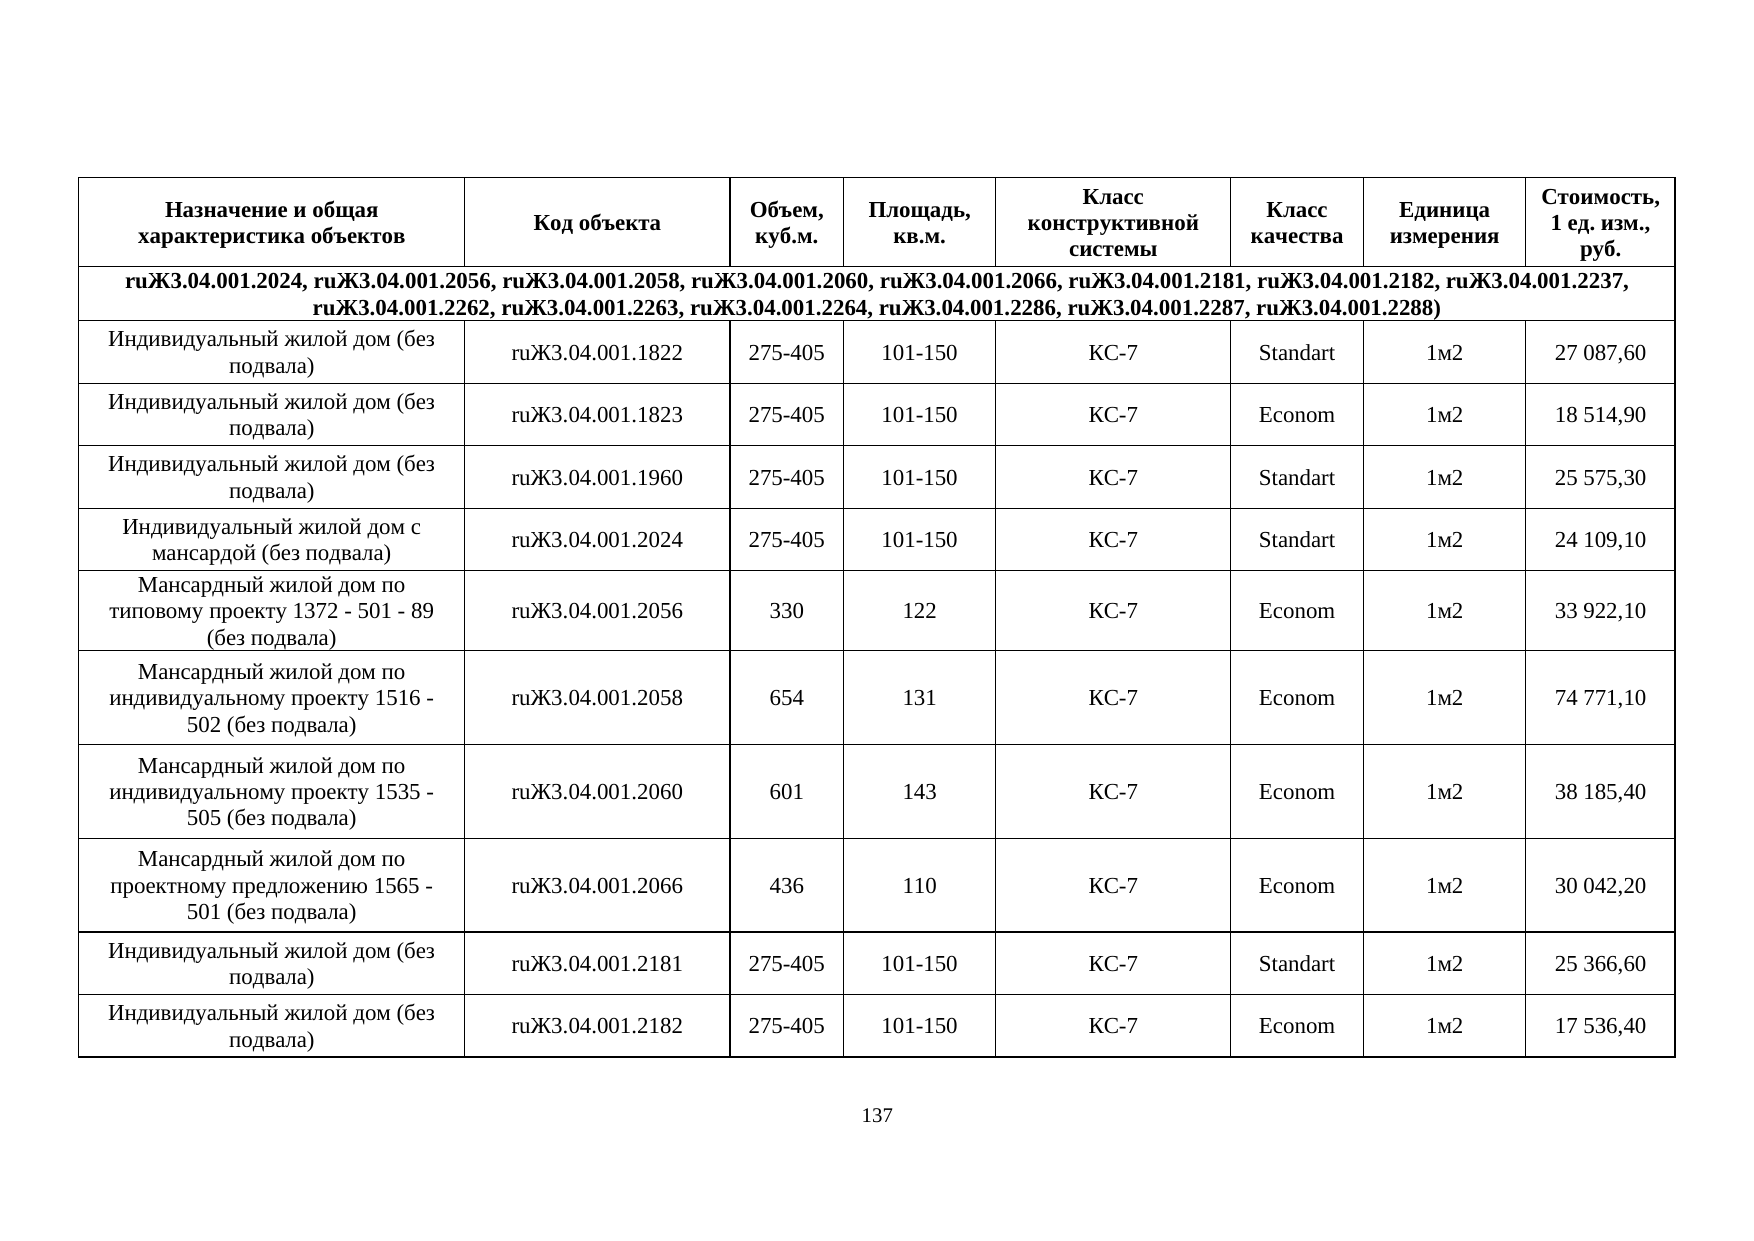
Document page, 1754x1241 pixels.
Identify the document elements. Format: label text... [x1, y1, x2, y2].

table_cell Мансардный жилой дом по типовому проекту 1372 - 501 - 89 (без подвала) [79, 571, 464, 650]
table_cell Мансардный жилой дом по индивидуальному проекту 1516 - 502 (без подвала) [79, 651, 464, 744]
table_cell 1м2 [1364, 509, 1525, 570]
table_cell 275-405 [731, 933, 843, 994]
table_cell КС-7 [996, 446, 1230, 507]
table_cell 101-150 [844, 509, 995, 570]
table_cell ruЖ3.04.001.2181 [465, 933, 729, 994]
table_cell КС-7 [996, 571, 1230, 650]
table_cell ruЖ3.04.001.1822 [465, 321, 729, 382]
table_cell КС-7 [996, 839, 1230, 931]
table_cell 25 575,30 [1526, 446, 1674, 507]
table_cell 30 042,20 [1526, 839, 1674, 931]
table_cell 74 771,10 [1526, 651, 1674, 744]
table_cell 101-150 [844, 933, 995, 994]
table_cell КС-7 [996, 509, 1230, 570]
table_cell КС-7 [996, 321, 1230, 382]
table_cell 1м2 [1364, 745, 1525, 838]
table_cell 24 109,10 [1526, 509, 1674, 570]
table_cell 330 [731, 571, 843, 650]
table_cell КС-7 [996, 933, 1230, 994]
table_cell Standart [1231, 509, 1363, 570]
table_cell 122 [844, 571, 995, 650]
table_cell 275-405 [731, 509, 843, 570]
table_header Назначение и общая характеристика объектов [79, 178, 464, 266]
table_cell 436 [731, 839, 843, 931]
table_cell Econom [1231, 995, 1363, 1056]
table_cell 1м2 [1364, 839, 1525, 931]
table_cell 131 [844, 651, 995, 744]
table_header Единица измерения [1364, 178, 1525, 266]
table_cell ruЖ3.04.001.2024 [465, 509, 729, 570]
table_cell Мансардный жилой дом по индивидуальному проекту 1535 - 505 (без подвала) [79, 745, 464, 838]
table_header Класс конструктивной системы [996, 178, 1230, 266]
table_header Объем, куб.м. [731, 178, 843, 266]
table_cell 275-405 [731, 995, 843, 1056]
table_cell 143 [844, 745, 995, 838]
table_cell 101-150 [844, 384, 995, 445]
table_cell Индивидуальный жилой дом (без подвала) [79, 384, 464, 445]
table_cell 1м2 [1364, 446, 1525, 507]
table_cell ruЖ3.04.001.2058 [465, 651, 729, 744]
table_cell 101-150 [844, 446, 995, 507]
table_cell Standart [1231, 446, 1363, 507]
table_cell 1м2 [1364, 933, 1525, 994]
table_cell 1м2 [1364, 384, 1525, 445]
table_cell 110 [844, 839, 995, 931]
table_cell Мансардный жилой дом по проектному предложению 1565 - 501 (без подвала) [79, 839, 464, 931]
table_cell Econom [1231, 745, 1363, 838]
table_header Стоимость, 1 ед. изм., руб. [1526, 178, 1674, 266]
table_cell Econom [1231, 651, 1363, 744]
table_cell 275-405 [731, 321, 843, 382]
table_cell Индивидуальный жилой дом (без подвала) [79, 995, 464, 1056]
table_cell ruЖ3.04.001.2060 [465, 745, 729, 838]
table_cell КС-7 [996, 651, 1230, 744]
table_cell 33 922,10 [1526, 571, 1674, 650]
table_cell 101-150 [844, 321, 995, 382]
table_cell 101-150 [844, 995, 995, 1056]
table_cell ruЖ3.04.001.2182 [465, 995, 729, 1056]
table_cell 275-405 [731, 384, 843, 445]
table_cell 38 185,40 [1526, 745, 1674, 838]
table_cell 1м2 [1364, 321, 1525, 382]
table_cell ruЖ3.04.001.1960 [465, 446, 729, 507]
table_cell 18 514,90 [1526, 384, 1674, 445]
table_cell Standart [1231, 321, 1363, 382]
table_cell 25 366,60 [1526, 933, 1674, 994]
table_header Класс качества [1231, 178, 1363, 266]
table_header Площадь, кв.м. [844, 178, 995, 266]
table_cell 601 [731, 745, 843, 838]
table_cell Standart [1231, 933, 1363, 994]
table_cell 1м2 [1364, 571, 1525, 650]
table_cell Econom [1231, 839, 1363, 931]
table_cell ruЖ3.04.001.2066 [465, 839, 729, 931]
table_cell Индивидуальный жилой дом с мансардой (без подвала) [79, 509, 464, 570]
table_cell Econom [1231, 571, 1363, 650]
table_cell Индивидуальный жилой дом (без подвала) [79, 446, 464, 507]
table_cell 1м2 [1364, 651, 1525, 744]
table_cell КС-7 [996, 995, 1230, 1056]
table_cell ruЖ3.04.001.1823 [465, 384, 729, 445]
table_cell Индивидуальный жилой дом (без подвала) [79, 321, 464, 382]
table_cell КС-7 [996, 384, 1230, 445]
table_cell 275-405 [731, 446, 843, 507]
table_cell 1м2 [1364, 995, 1525, 1056]
table_cell 654 [731, 651, 843, 744]
table_cell Econom [1231, 384, 1363, 445]
table_cell КС-7 [996, 745, 1230, 838]
table_cell ruЖ3.04.001.2056 [465, 571, 729, 650]
table_header Код объекта [465, 178, 729, 266]
table_cell 27 087,60 [1526, 321, 1674, 382]
table_cell ruЖ3.04.001.2024, ruЖ3.04.001.2056, ruЖ3.04.001.2058, ruЖ3.04.001.2060, ruЖ3.04.001.2066, ruЖ3.04.001.2181, ruЖ3.04.001.2182, ruЖ3.04.001.2237, ruЖ3.04.001.2262, ruЖ3.04.001.2263, ruЖ3.04.001.2264, ruЖ3.04.001.2286, ruЖ3.04.001.2287, ruЖ3.04.001.2288) [79, 267, 1674, 320]
table_cell Индивидуальный жилой дом (без подвала) [79, 933, 464, 994]
table_cell 17 536,40 [1526, 995, 1674, 1056]
